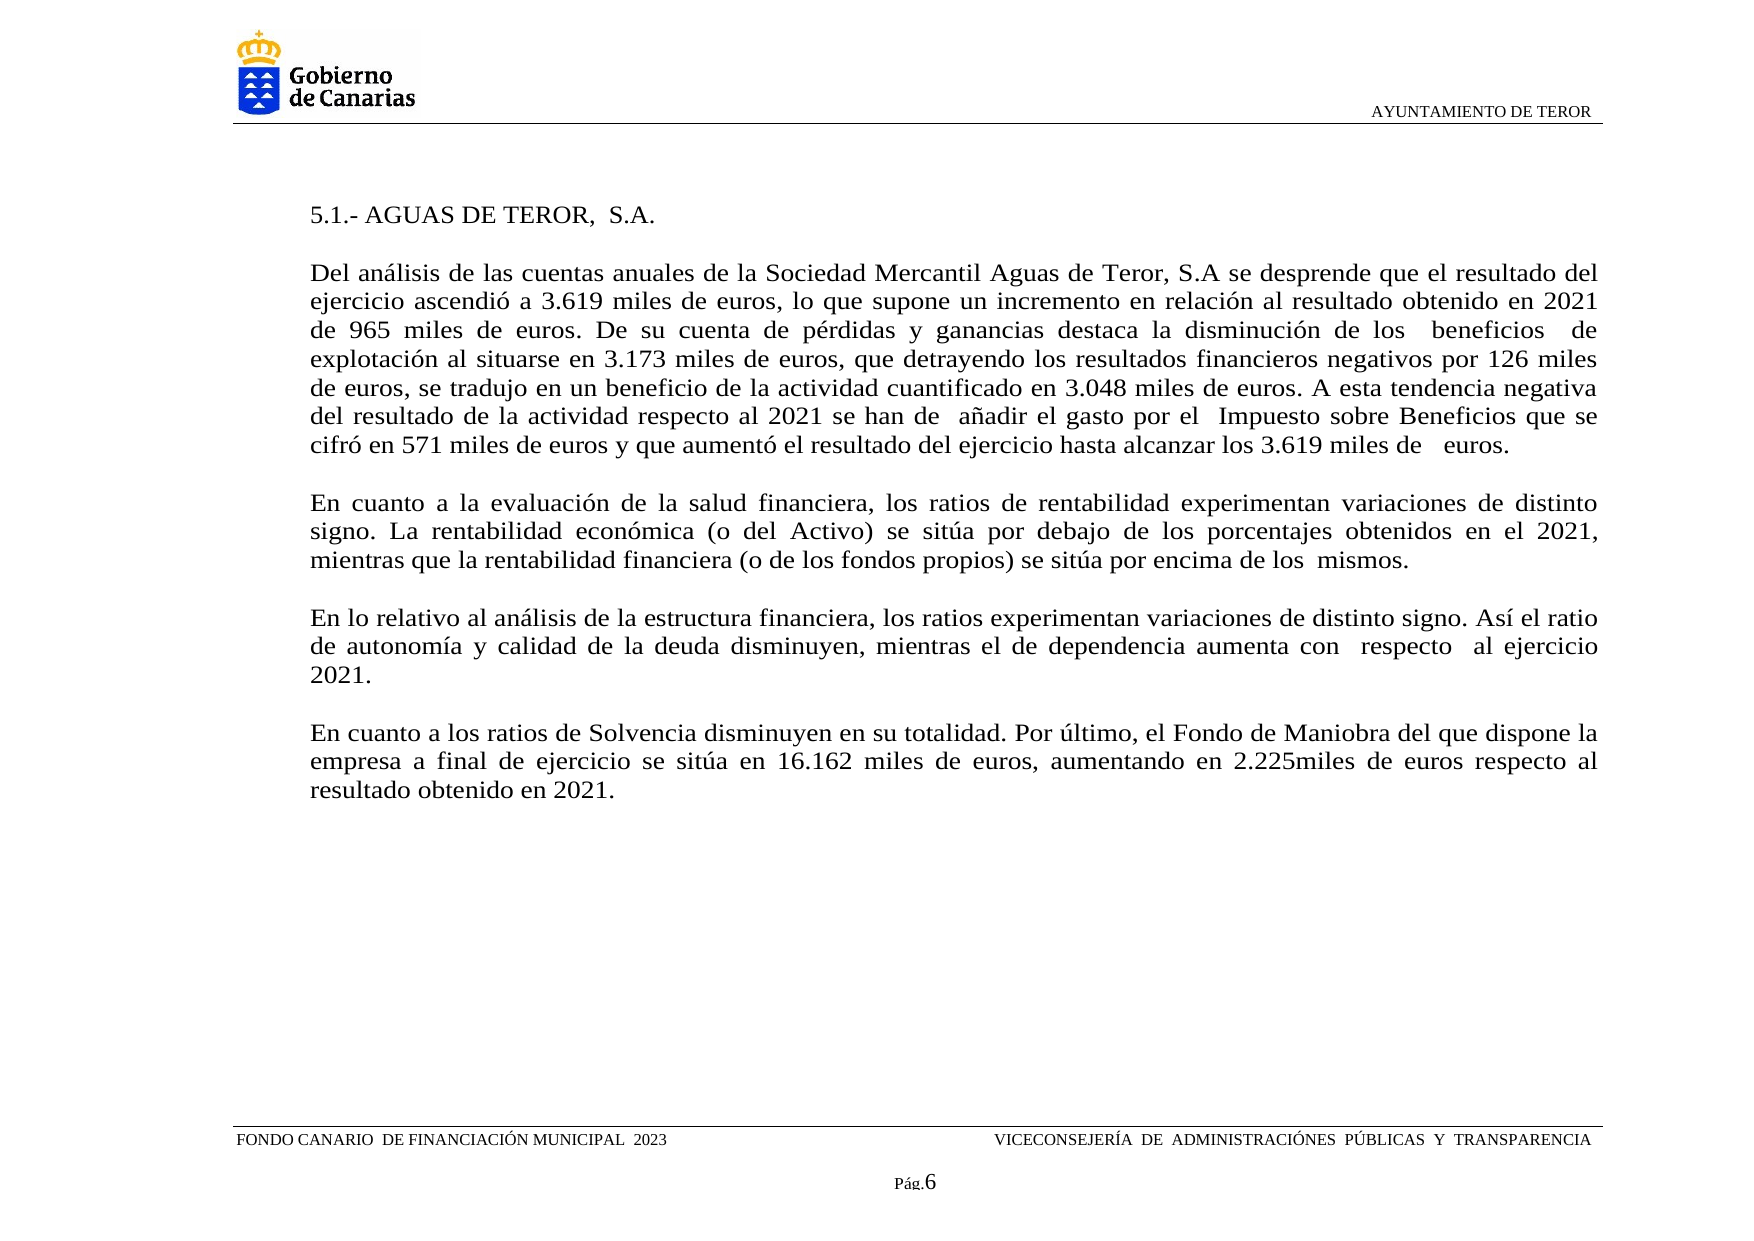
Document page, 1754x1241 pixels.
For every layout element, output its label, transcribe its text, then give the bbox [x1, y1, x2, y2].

text En cuanto a la evaluación de la salud financiera, los ratios de rentabilidad experimentan variaciones de distinto signo. La rentabilidad económica (o del Activo) se sitúa por debajo de los porcentajes obtenidos en el 2021, mientras que la rentabilidad financiera (o de los fondos propios) se sitúa por encima de los mismos. [310, 488, 1600, 574]
text En lo relativo al análisis de la estructura financiera, los ratios experimentan variaciones de distinto signo. Así el ratio de autonomía y calidad de la deuda disminuyen, mientras el de dependencia aumenta con respecto al ejercicio 2021. [310, 603, 1600, 689]
text 5.1.- AGUAS DE TEROR, S.A. [310, 200, 1614, 229]
picture [236, 29, 422, 118]
text Del análisis de las cuentas anuales de la Sociedad Mercantil Aguas de Teror, S.A se desprende que el resultado del ejercicio ascendió a 3.619 miles de euros, lo que supone un incremento en relación al resultado obtenido en 2021 de 965 miles de euros. De su cuenta de pérdidas y ganancias destaca la disminución de los beneficios de explotación al situarse en 3.173 miles de euros, que detrayendo los resultados financieros negativos por 126 miles de euros, se tradujo en un beneficio de la actividad cuantificado en 3.048 miles de euros. A esta tendencia negativa del resultado de la actividad respecto al 2021 se han de añadir el gasto por el Impuesto sobre Beneficios que se cifró en 571 miles de euros y que aumentó el resultado del ejercicio hasta alcanzar los 3.619 miles de euros. [310, 258, 1600, 459]
text En cuanto a los ratios de Solvencia disminuyen en su totalidad. Por último, el Fondo de Maniobra del que dispone la empresa a final de ejercicio se sitúa en 16.162 miles de euros, aumentando en 2.225miles de euros respecto al resultado obtenido en 2021. [310, 718, 1600, 804]
